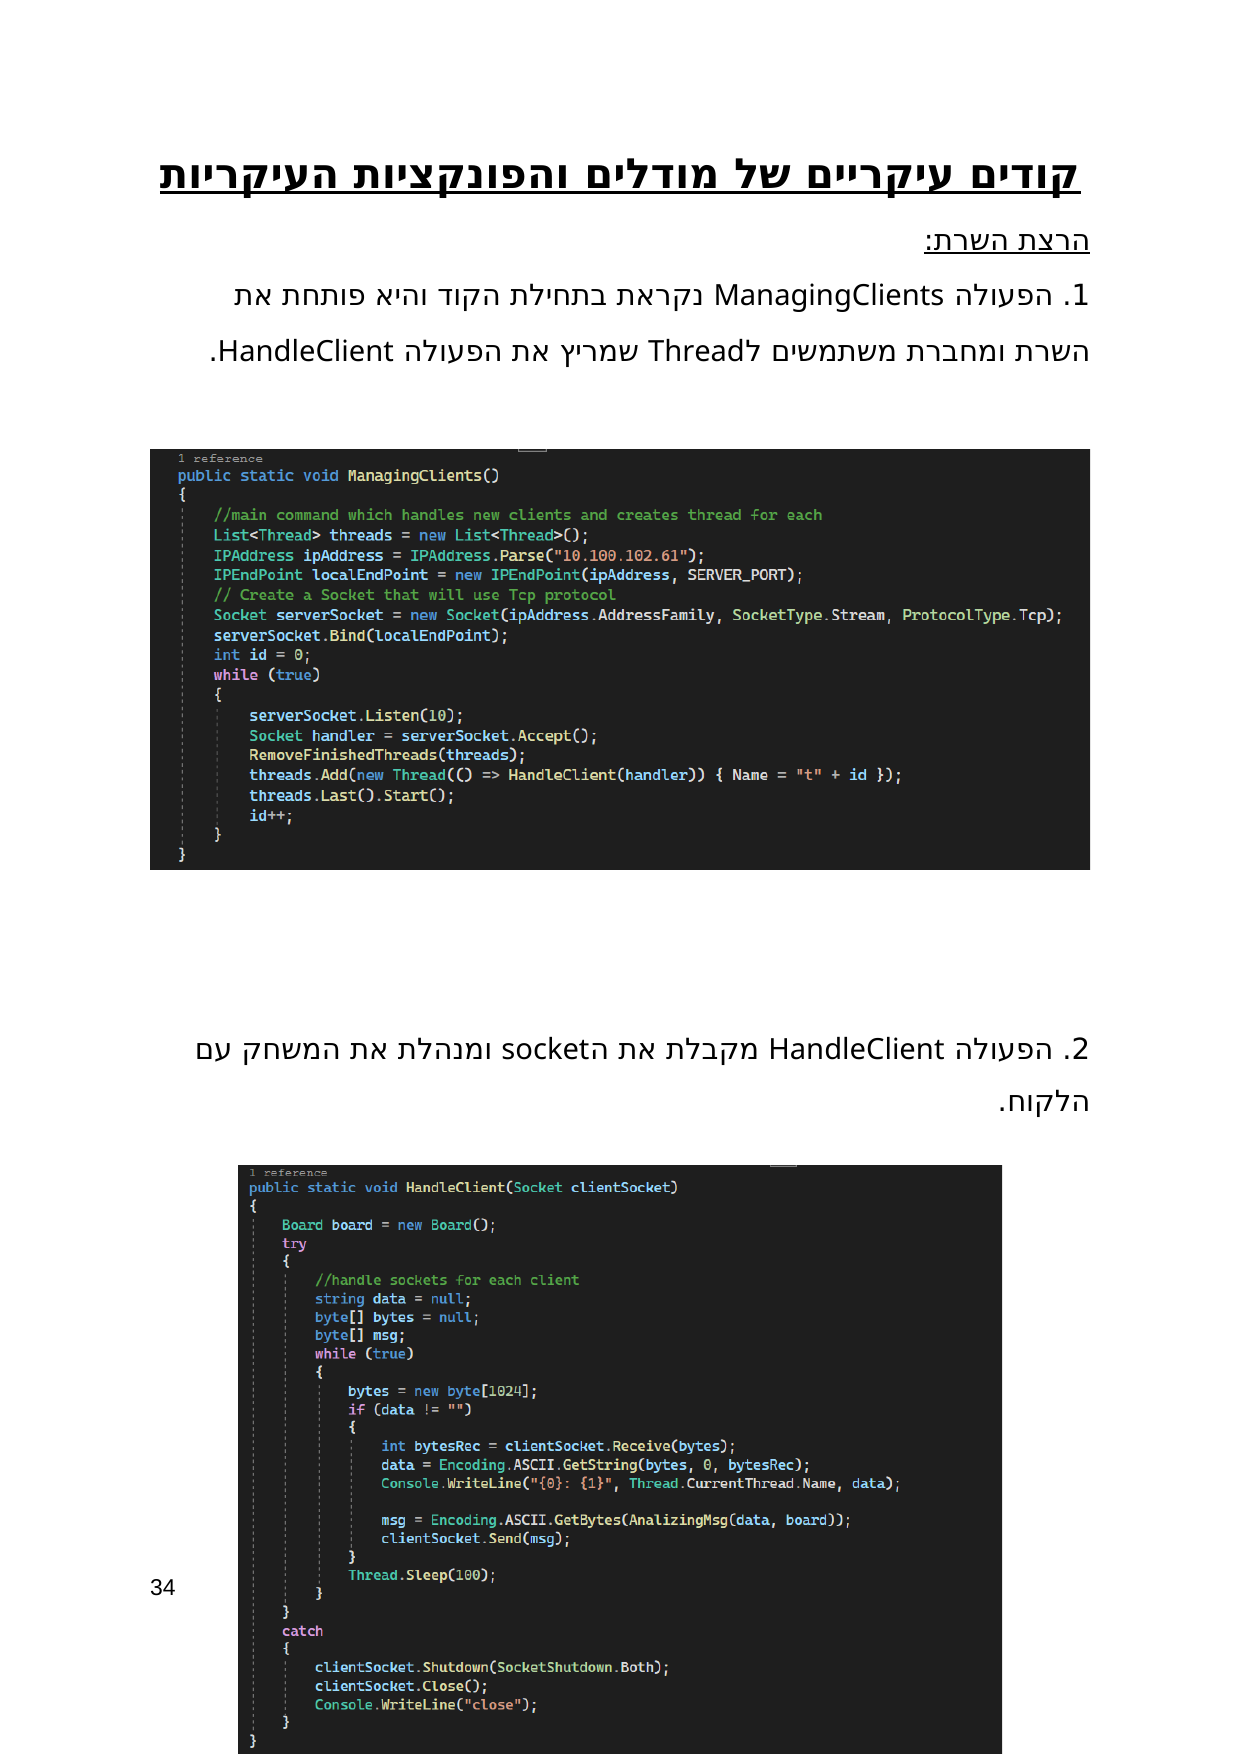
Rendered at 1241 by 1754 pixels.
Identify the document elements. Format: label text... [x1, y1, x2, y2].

picture [238, 1165, 1003, 1754]
picture [150, 449, 1091, 870]
text 2. הפעולה HandleClient מקבלת את הsocket ומנהלת את המשחק עם הלקוח. [150, 1028, 1090, 1119]
text הרצת השרת: [150, 223, 1090, 257]
text 1. הפעולה ManagingClients נקראת בתחילת הקוד והיא פותחת את השרת ומחברת משתמשים לThread שמריץ את הפעולה HandleClient. [150, 274, 1090, 370]
text קודים עיקריים של מודלים והפונקציות העיקריות [150, 150, 1090, 198]
